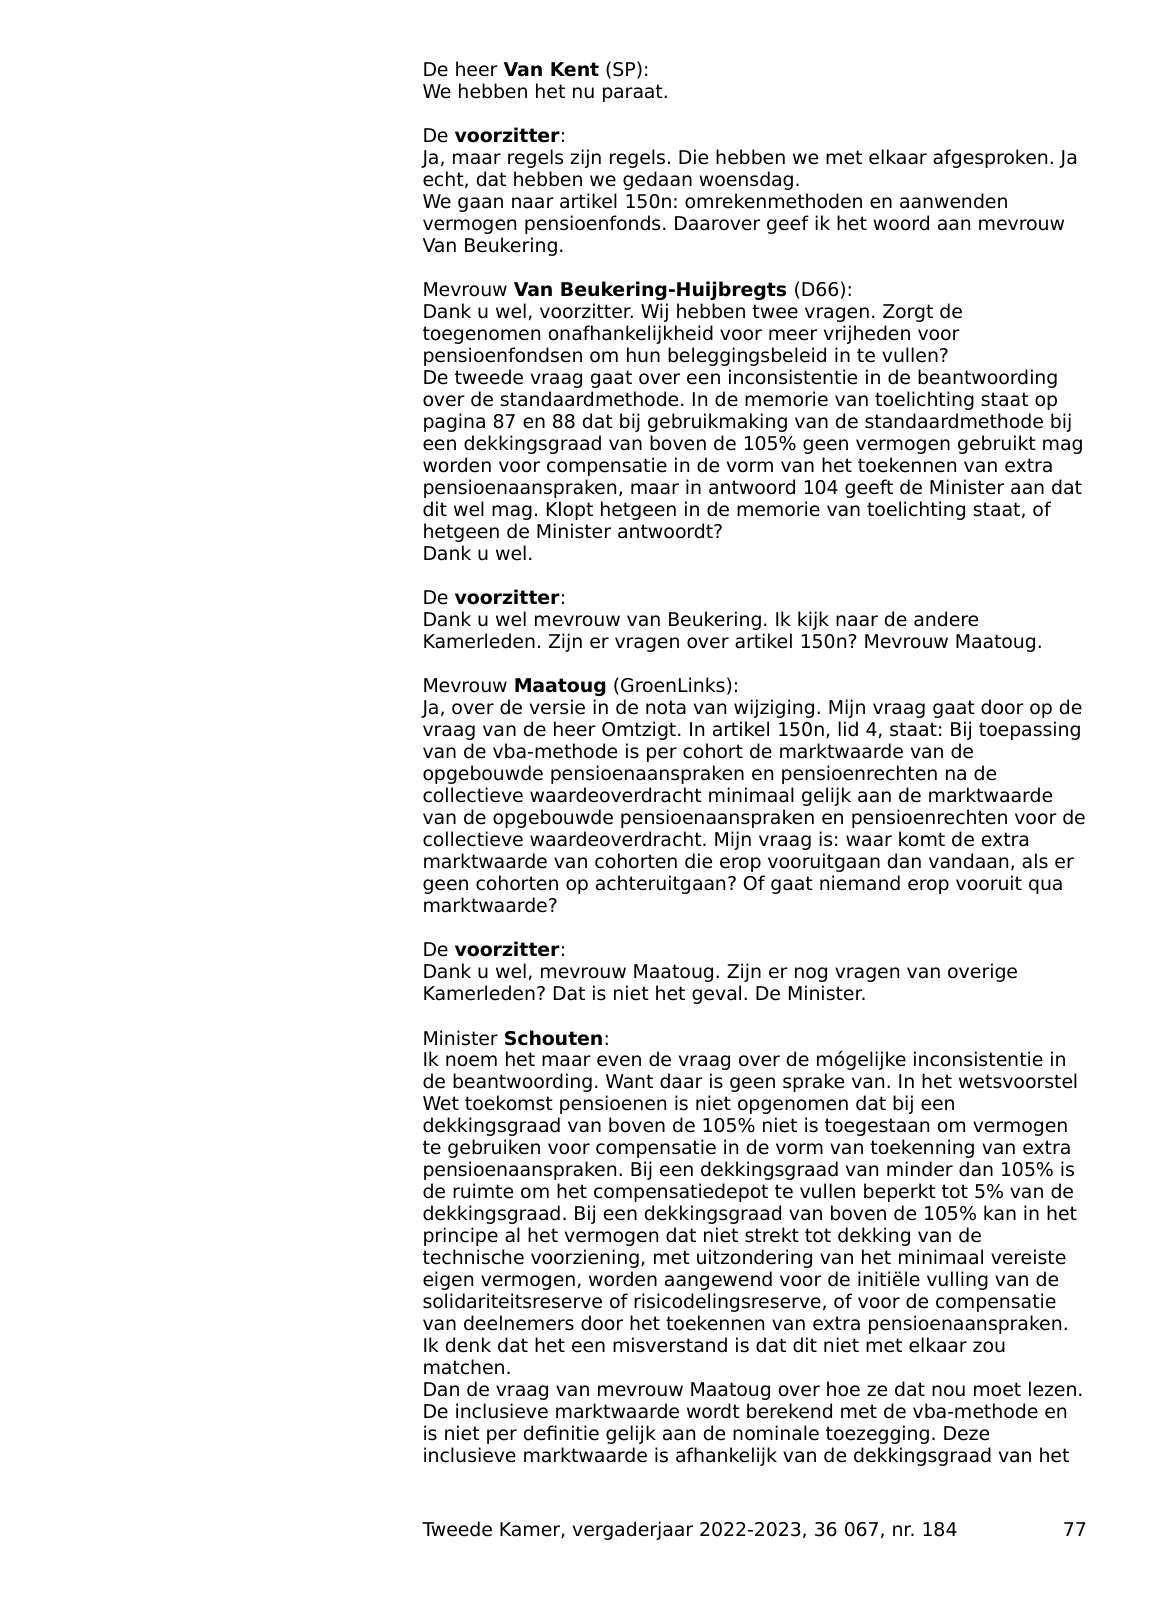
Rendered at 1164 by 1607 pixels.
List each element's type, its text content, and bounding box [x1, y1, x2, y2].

text Ja, maar regels zijn regels. Die hebben we met elkaar afgesproken. Ja echt, dat hebben we gedaan woensdag. [422, 147, 1087, 191]
text De voorzitter: [422, 939, 1087, 961]
text Mevrouw Van Beukering-Huijbregts (D66): [422, 279, 1087, 301]
text De tweede vraag gaat over een inconsistentie in de beantwoording over de standaardmethode. In de memorie van toelichting staat op pagina 87 en 88 dat bij gebruikmaking van de standaardmethode bij een dekkingsgraad van boven de 105% geen vermogen gebruikt mag worden voor compensatie in de vorm van het toekennen van extra pensioenaanspraken, maar in antwoord 104 geeft de Minister aan dat dit wel mag. Klopt hetgeen in de memorie van toelichting staat, of hetgeen de Minister antwoordt? [422, 367, 1087, 543]
text Dan de vraag van mevrouw Maatoug over hoe ze dat nou moet lezen. De inclusieve marktwaarde wordt berekend met de vba-methode en is niet per definitie gelijk aan de nominale toezegging. Deze inclusieve marktwaarde is afhankelijk van de dekkingsgraad van het [422, 1379, 1087, 1467]
text Mevrouw Maatoug (GroenLinks): [422, 675, 1087, 697]
text Dank u wel mevrouw van Beukering. Ik kijk naar de andere Kamerleden. Zijn er vragen over artikel 150n? Mevrouw Maatoug. [422, 609, 1087, 653]
text Dank u wel, mevrouw Maatoug. Zijn er nog vragen van overige Kamerleden? Dat is niet het geval. De Minister. [422, 961, 1087, 1005]
text Minister Schouten: [422, 1027, 1087, 1049]
text Ja, over de versie in de nota van wijziging. Mijn vraag gaat door op de vraag van de heer Omtzigt. In artikel 150n, lid 4, staat: Bij toepassing van de vba-methode is per cohort de marktwaarde van de opgebouwde pensioenaanspraken en pensioenrechten na de collectieve waardeoverdracht minimaal gelijk aan de marktwaarde van de opgebouwde pensioenaanspraken en pensioenrechten voor de collectieve waardeoverdracht. Mijn vraag is: waar komt de extra marktwaarde van cohorten die erop vooruitgaan dan vandaan, als er geen cohorten op achteruitgaan? Of gaat niemand erop vooruit qua marktwaarde? [422, 697, 1087, 917]
text Dank u wel. [422, 543, 1087, 565]
text We hebben het nu paraat. [422, 81, 1087, 103]
text De heer Van Kent (SP): [422, 59, 1087, 81]
text Ik noem het maar even de vraag over de mógelijke inconsistentie in de beantwoording. Want daar is geen sprake van. In het wetsvoorstel Wet toekomst pensioenen is niet opgenomen dat bij een dekkingsgraad van boven de 105% niet is toegestaan om vermogen te gebruiken voor compensatie in de vorm van toekenning van extra pensioenaanspraken. Bij een dekkingsgraad van minder dan 105% is de ruimte om het compensatiedepot te vullen beperkt tot 5% van de dekkingsgraad. Bij een dekkingsgraad van boven de 105% kan in het principe al het vermogen dat niet strekt tot dekking van de technische voorziening, met uitzondering van het minimaal vereiste eigen vermogen, worden aangewend voor de initiële vulling van de solidariteitsreserve of risicodelingsreserve, of voor de compensatie van deelnemers door het toekennen van extra pensioenaanspraken. Ik denk dat het een misverstand is dat dit niet met elkaar zou matchen. [422, 1049, 1087, 1379]
text De voorzitter: [422, 125, 1087, 147]
text We gaan naar artikel 150n: omrekenmethoden en aanwenden vermogen pensioenfonds. Daarover geef ik het woord aan mevrouw Van Beukering. [422, 191, 1087, 257]
text Dank u wel, voorzitter. Wij hebben twee vragen. Zorgt de toegenomen onafhankelijkheid voor meer vrijheden voor pensioenfondsen om hun beleggingsbeleid in te vullen? [422, 301, 1087, 367]
text De voorzitter: [422, 587, 1087, 609]
